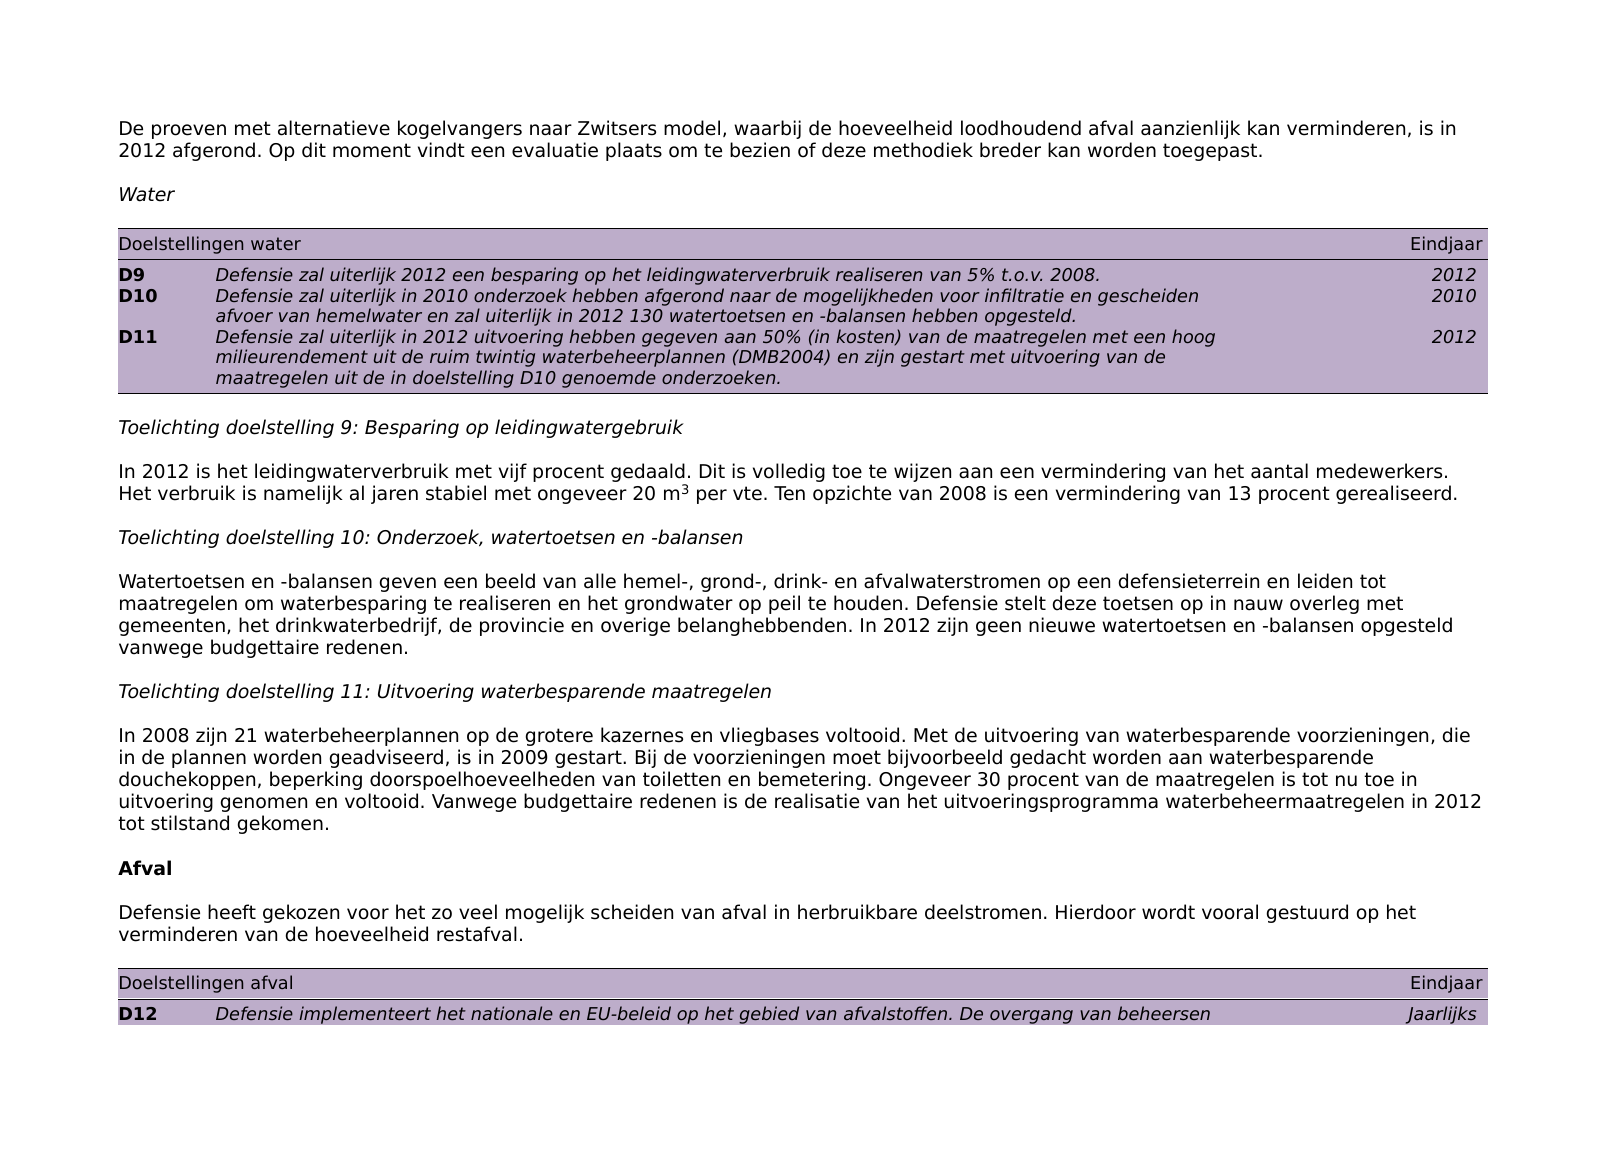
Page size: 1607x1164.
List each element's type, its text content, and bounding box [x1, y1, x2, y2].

table_cell D11 [118, 327, 209, 393]
table_cell 2012 [1245, 260, 1488, 286]
subtitle Toelichting doelstelling 9: Besparing op leidingwatergebruik [118, 417, 1488, 438]
subtitle Toelichting doelstelling 11: Uitvoering waterbesparende maatregelen [118, 681, 1488, 703]
subtitle Water [118, 184, 1488, 206]
subtitle Toelichting doelstelling 10: Onderzoek, watertoetsen en -balansen [118, 527, 1488, 549]
table_cell Defensie implementeert het nationale en EU-beleid op het gebied van afvalstoffen. De overgang van beheersen [209, 1000, 1244, 1025]
table_cell D12 [118, 1000, 209, 1025]
subtitle Afval [118, 857, 1488, 879]
text Defensie heeft gekozen voor het zo veel mogelijk scheiden van afval in herbruikbare deelstromen. Hierdoor wordt vooral gestuurd op het verminderen van de hoeveelheid restafval. [118, 902, 1488, 946]
text Watertoetsen en -balansen geven een beeld van alle hemel-, grond-, drink- en afvalwaterstromen op een defensieterrein en leiden tot maatregelen om waterbesparing te realiseren en het grondwater op peil te houden. Defensie stelt deze toetsen op in nauw overleg met gemeenten, het drinkwaterbedrijf, de provincie en overige belanghebbenden. In 2012 zijn geen nieuwe watertoetsen en -balansen opgesteld vanwege budgettaire redenen. [118, 571, 1488, 659]
table_cell 2010 [1245, 286, 1488, 327]
table_header Doelstellingen water [118, 229, 1244, 259]
table_cell Jaarlijks [1245, 1000, 1488, 1025]
table_header Eindjaar [1245, 229, 1488, 259]
text De proeven met alternatieve kogelvangers naar Zwitsers model, waarbij de hoeveelheid loodhoudend afval aanzienlijk kan verminderen, is in 2012 afgerond. Op dit moment vindt een evaluatie plaats om te bezien of deze methodiek breder kan worden toegepast. [118, 118, 1488, 162]
table_cell Defensie zal uiterlijk in 2012 uitvoering hebben gegeven aan 50% (in kosten) van de maatregelen met een hoog milieurendement uit de ruim twintig waterbeheerplannen (DMB2004) en zijn gestart met uitvoering van de maatregelen uit de in doelstelling D10 genoemde onderzoeken. [209, 327, 1244, 393]
text In 2008 zijn 21 waterbeheerplannen op de grotere kazernes en vliegbases voltooid. Met de uitvoering van waterbesparende voorzieningen, die in de plannen worden geadviseerd, is in 2009 gestart. Bij de voorzieningen moet bijvoorbeeld gedacht worden aan waterbesparende douchekoppen, beperking doorspoelhoeveelheden van toiletten en bemetering. Ongeveer 30 procent van de maatregelen is tot nu toe in uitvoering genomen en voltooid. Vanwege budgettaire redenen is de realisatie van het uitvoeringsprogramma waterbeheermaatregelen in 2012 tot stilstand gekomen. [118, 725, 1488, 835]
table_header Eindjaar [1245, 969, 1488, 998]
table_cell Defensie zal uiterlijk 2012 een besparing op het leidingwaterverbruik realiseren van 5% t.o.v. 2008. [209, 260, 1244, 286]
table_cell D10 [118, 286, 209, 327]
table_cell 2012 [1245, 327, 1488, 393]
table_header Doelstellingen afval [118, 969, 1244, 998]
text In 2012 is het leidingwaterverbruik met vijf procent gedaald. Dit is volledig toe te wijzen aan een vermindering van het aantal medewerkers. Het verbruik is namelijk al jaren stabiel met ongeveer 20 m3 per vte. Ten opzichte van 2008 is een vermindering van 13 procent gerealiseerd. [118, 461, 1488, 505]
table_cell D9 [118, 260, 209, 286]
table_cell Defensie zal uiterlijk in 2010 onderzoek hebben afgerond naar de mogelijkheden voor infiltratie en gescheiden afvoer van hemelwater en zal uiterlijk in 2012 130 watertoetsen en -balansen hebben opgesteld. [209, 286, 1244, 327]
